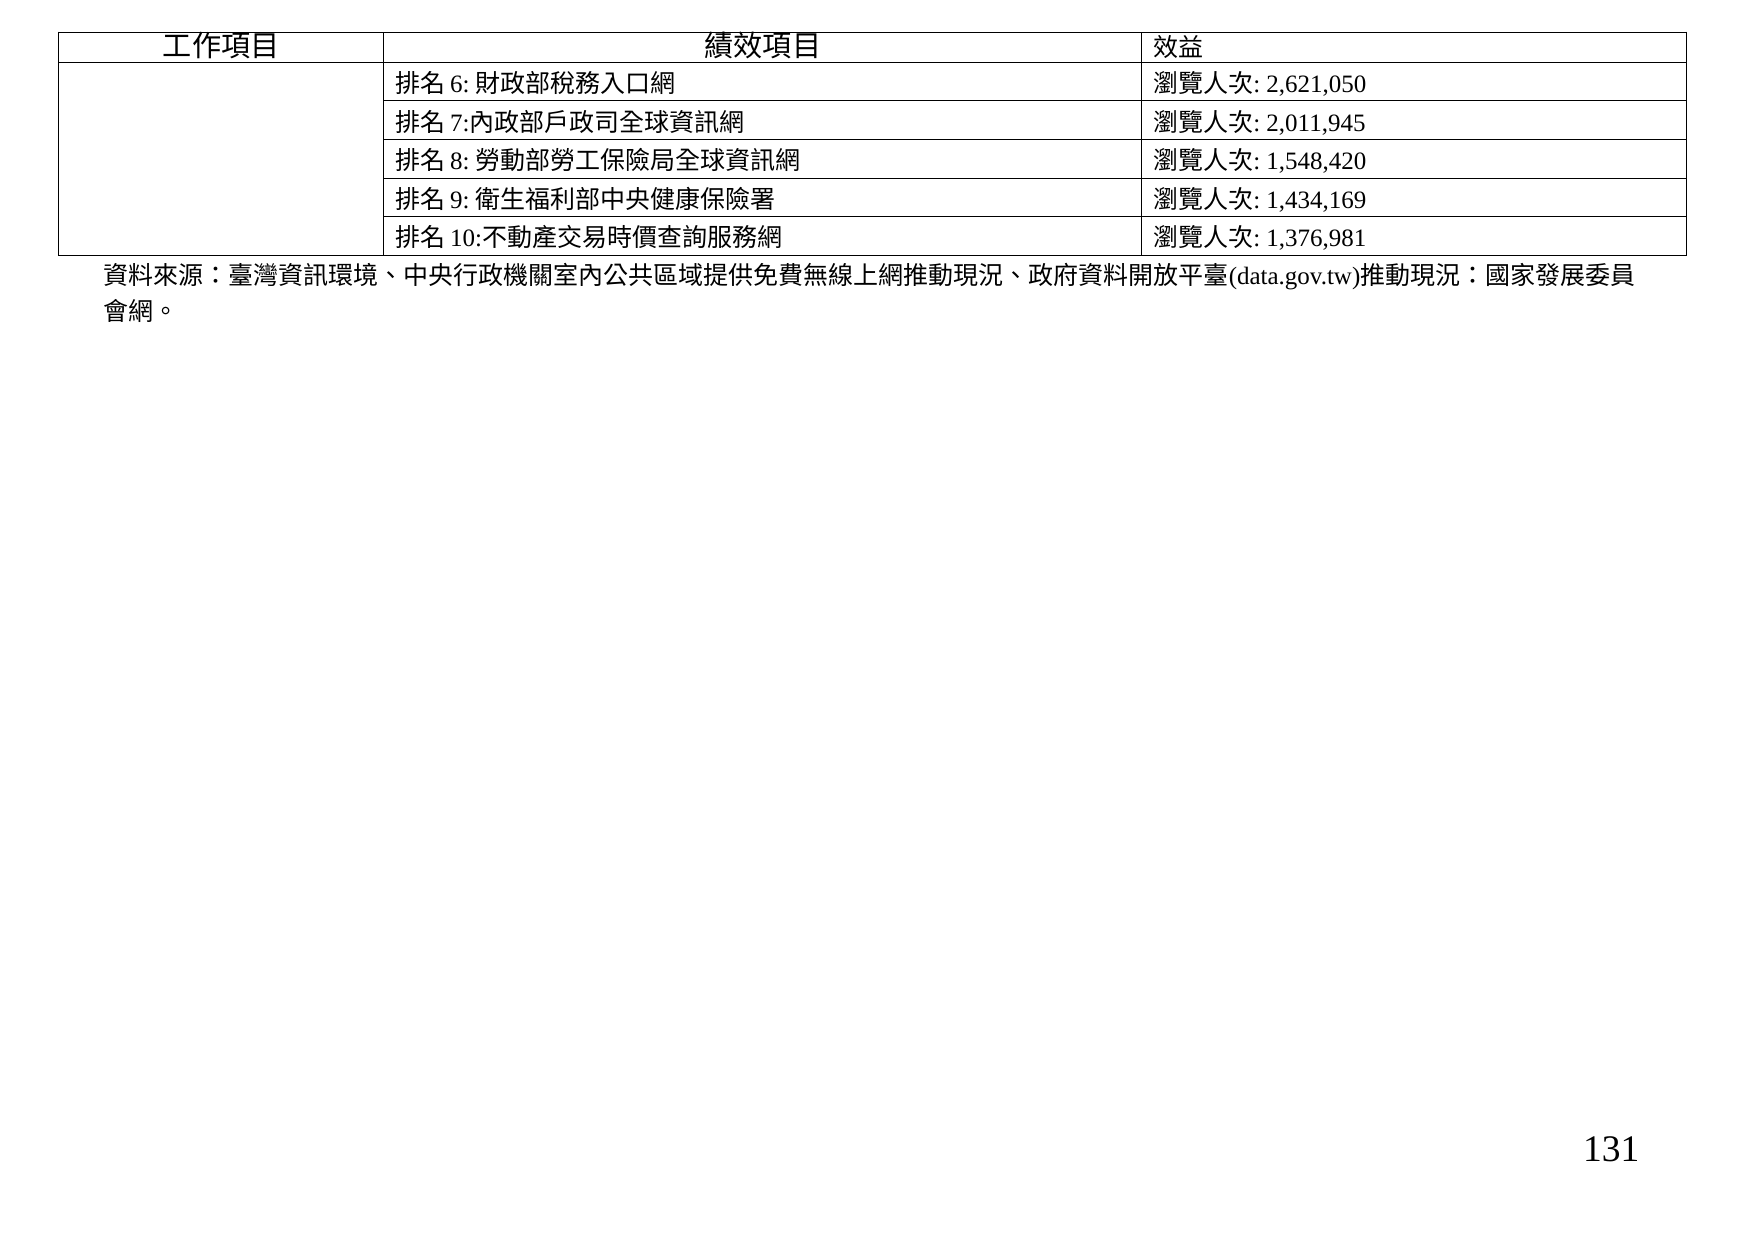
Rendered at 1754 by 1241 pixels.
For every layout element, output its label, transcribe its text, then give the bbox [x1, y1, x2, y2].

table_cell 排名9: 衛生福利部中央健康保險署 [384, 179, 1141, 216]
table_cell [59, 63, 383, 254]
table_cell 瀏覽人次: 1,376,981 [1142, 217, 1686, 254]
table_cell 瀏覽人次: 2,011,945 [1142, 101, 1686, 139]
table_cell 排名7:內政部戶政司全球資訊網 [384, 101, 1141, 139]
table_cell 排名6: 財政部稅務入口網 [384, 63, 1141, 100]
table_header 工作項目 [59, 33, 383, 62]
table_cell 瀏覽人次: 2,621,050 [1142, 63, 1686, 100]
table_cell 瀏覽人次: 1,548,420 [1142, 140, 1686, 177]
table_cell 排名8: 勞動部勞工保險局全球資訊網 [384, 140, 1141, 177]
table_cell 排名10:不動產交易時價查詢服務網 [384, 217, 1141, 254]
table_header 績效項目 [384, 33, 1141, 62]
table_header 效益 [1142, 33, 1686, 62]
text 資料來源：臺灣資訊環境、中央行政機關室內公共區域提供免費無線上網推動現況、政府資料開放平臺(data.gov.tw)推動現況：國家發展委員會網。 [103, 256, 1639, 328]
table_cell 瀏覽人次: 1,434,169 [1142, 179, 1686, 216]
